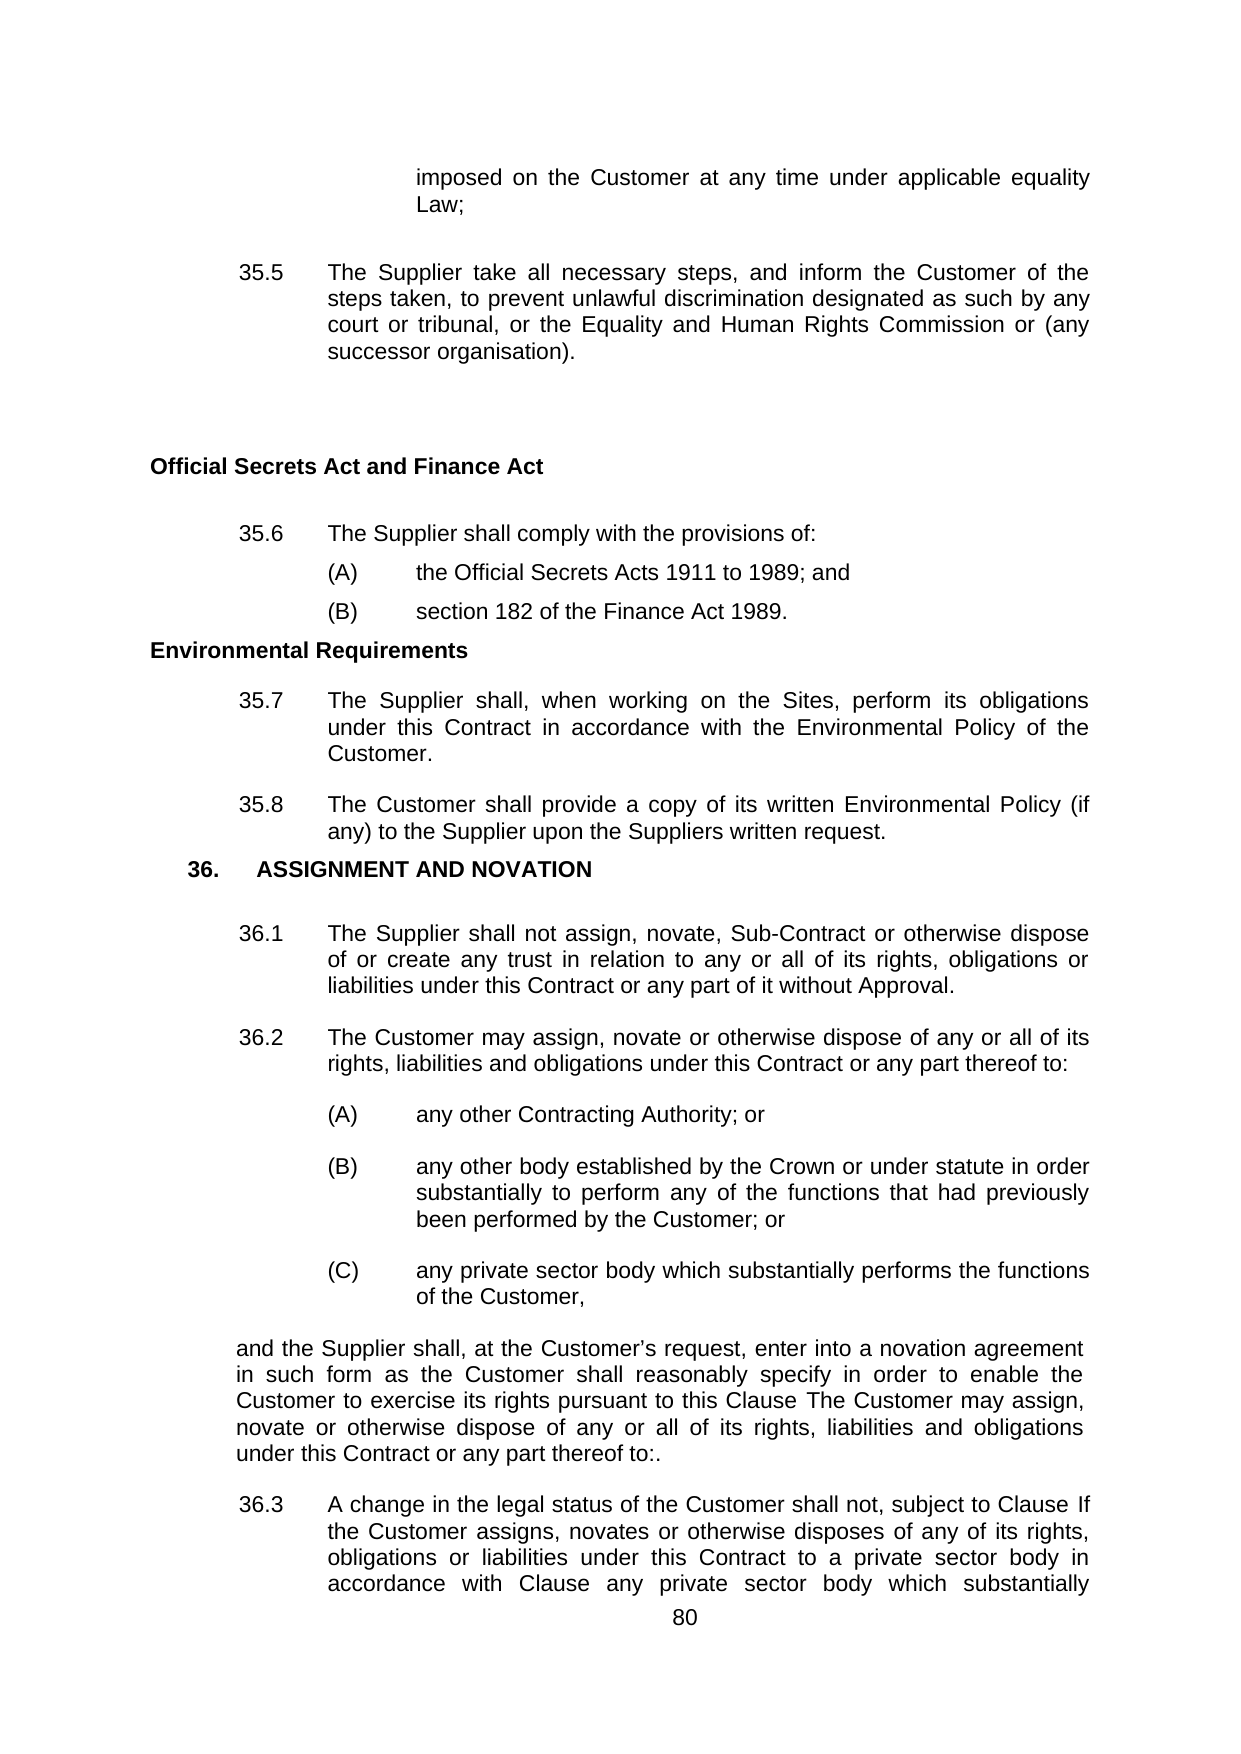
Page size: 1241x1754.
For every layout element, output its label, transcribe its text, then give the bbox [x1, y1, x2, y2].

subtitle ASSIGNMENT AND NOVATION [187, 856, 1090, 883]
list imposed on the Customer at any time under applicable equality Law; [327, 150, 1090, 217]
text and the Supplier shall, at the Customer’s request, enter into a novation agreement in such form as the Customer shall reasonably specify in order to enable the Customer to exercise its rights pursuant to this Clause 36.2. [236, 1334, 1085, 1466]
list any private sector body which substantially performs the functions of the Customer, [327, 1257, 1090, 1309]
list section 182 of the Finance Act 1989. [327, 598, 1090, 624]
list The Supplier shall, when working on the Sites, perform its obligations under this Contract in accordance with the Environmental Policy of the Customer. [239, 687, 1090, 766]
list The Supplier shall not assign, novate, Sub-Contract or otherwise dispose of or create any trust in relation to any or all of its rights, obligations or liabilities under this Contract or any part of it without Approval. [239, 920, 1090, 999]
list any other body established by the Crown or under statute in order substantially to perform any of the functions that had previously been performed by the Customer; or [327, 1153, 1090, 1232]
text Environmental Requirements [150, 637, 1085, 663]
list the Official Secrets Acts 1911 to 1989; and [327, 559, 1090, 585]
list The Customer may assign, novate or otherwise dispose of any or all of its rights, liabilities and obligations under this Contract or any part thereof to: [239, 1024, 1090, 1076]
list The Supplier take all necessary steps, and inform the Customer of the steps taken, to prevent unlawful discrimination designated as such by any court or tribunal, or the Equality and Human Rights Commission or (any successor organisation). [239, 258, 1090, 364]
text Official Secrets Act and Finance Act [150, 453, 1085, 479]
list A change in the legal status of the Customer shall not, subject to Clause 36.4 affect the validity of this Contract and this Contract shall be binding on any successor body to the Customer. [239, 1491, 1090, 1597]
list any other Contracting Authority; or [327, 1101, 1090, 1128]
list The Supplier shall comply with the provisions of: [239, 520, 1090, 546]
list The Customer shall provide a copy of its written Environmental Policy (if any) to the Supplier upon the Suppliers written request. [239, 791, 1090, 844]
